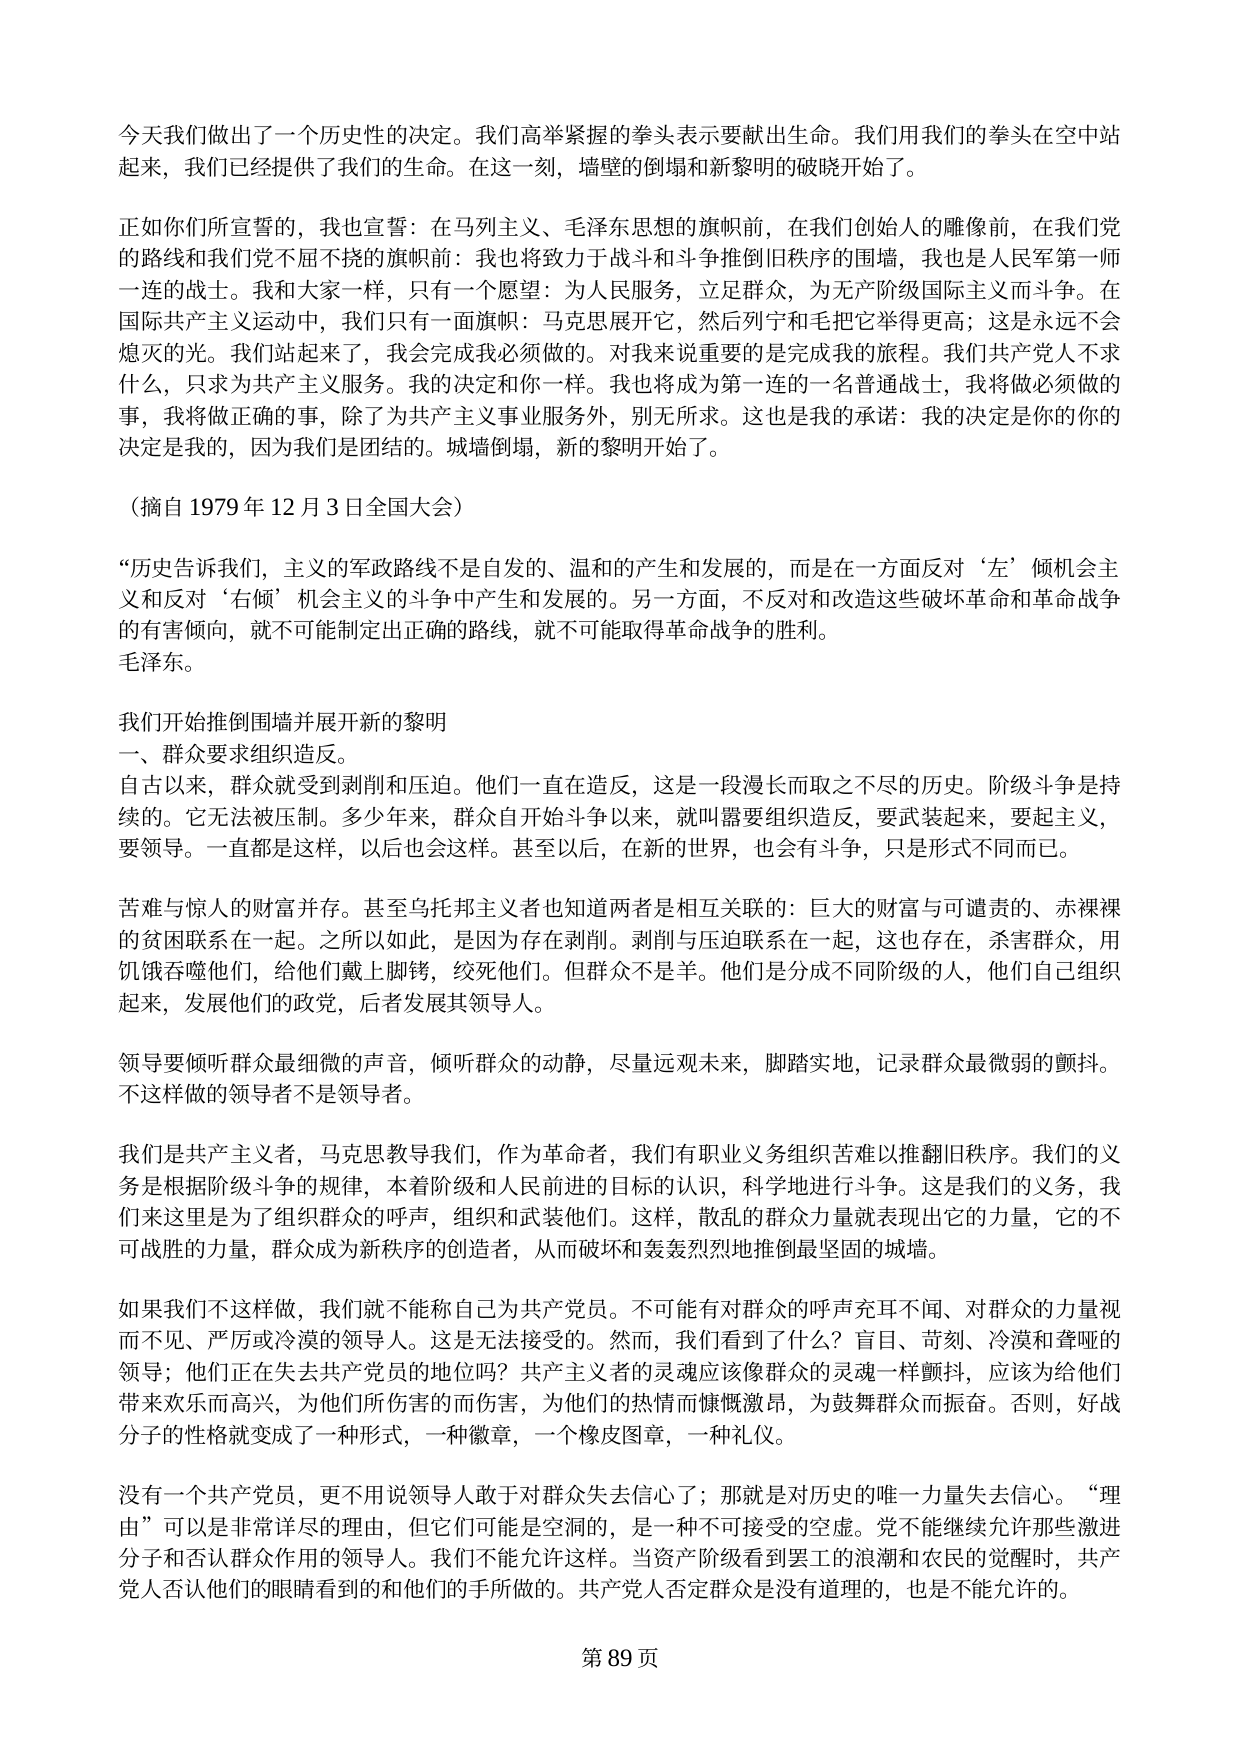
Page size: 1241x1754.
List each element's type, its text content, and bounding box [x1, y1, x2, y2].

text 领导要倾听群众最细微的声音，倾听群众的动静，尽量远观未来，脚踏实地，记录群众最微弱的颤抖。不这样做的领导者不是领导者。 [118, 1046, 1122, 1109]
text 我们是共产主义者，马克思教导我们，作为革命者，我们有职业义务组织苦难以推翻旧秩序。我们的义务是根据阶级斗争的规律，本着阶级和人民前进的目标的认识，科学地进行斗争。这是我们的义务，我们来这里是为了组织群众的呼声，组织和武装他们。这样，散乱的群众力量就表现出它的力量，它的不可战胜的力量，群众成为新秩序的创造者，从而破坏和轰轰烈烈地推倒最坚固的城墙。 [118, 1138, 1122, 1263]
text 毛泽东。 [118, 645, 1122, 677]
text 一、群众要求组织造反。 [118, 737, 1122, 768]
text 今天我们做出了一个历史性的决定。我们高举紧握的拳头表示要献出生命。我们用我们的拳头在空中站起来，我们已经提供了我们的生命。在这一刻，墙壁的倒塌和新黎明的破晓开始了。 [118, 118, 1122, 181]
text “历史告诉我们，主义的军政路线不是自发的、温和的产生和发展的，而是在一方面反对‘左’倾机会主义和反对‘右倾’机会主义的斗争中产生和发展的。另一方面，不反对和改造这些破坏革命和革命战争的有害倾向，就不可能制定出正确的路线，就不可能取得革命战争的胜利。 [118, 551, 1122, 645]
text 自古以来，群众就受到剥削和压迫。他们一直在造反，这是一段漫长而取之不尽的历史。阶级斗争是持续的。它无法被压制。多少年来，群众自开始斗争以来，就叫嚣要组织造反，要武装起来，要起主义，要领导。一直都是这样，以后也会这样。甚至以后，在新的世界，也会有斗争，只是形式不同而已。 [118, 768, 1122, 863]
text 如果我们不这样做，我们就不能称自己为共产党员。不可能有对群众的呼声充耳不闻、对群众的力量视而不见、严厉或冷漠的领导人。这是无法接受的。然而，我们看到了什么？盲目、苛刻、冷漠和聋哑的领导；他们正在失去共产党员的地位吗？共产主义者的灵魂应该像群众的灵魂一样颤抖，应该为给他们带来欢乐而高兴，为他们所伤害的而伤害，为他们的热情而慷慨激昂，为鼓舞群众而振奋。否则，好战分子的性格就变成了一种形式，一种徽章，一个橡皮图章，一种礼仪。 [118, 1292, 1122, 1449]
text 没有一个共产党员，更不用说领导人敢于对群众失去信心了；那就是对历史的唯一力量失去信心。“理由”可以是非常详尽的理由，但它们可能是空洞的，是一种不可接受的空虚。党不能继续允许那些激进分子和否认群众作用的领导人。我们不能允许这样。当资产阶级看到罢工的浪潮和农民的觉醒时，共产党人否认他们的眼睛看到的和他们的手所做的。共产党人否定群众是没有道理的，也是不能允许的。 [118, 1478, 1122, 1604]
text 苦难与惊人的财富并存。甚至乌托邦主义者也知道两者是相互关联的：巨大的财富与可谴责的、赤裸裸的贫困联系在一起。之所以如此，是因为存在剥削。剥削与压迫联系在一起，这也存在，杀害群众，用饥饿吞噬他们，给他们戴上脚铐，绞死他们。但群众不是羊。他们是分成不同阶级的人，他们自己组织起来，发展他们的政党，后者发展其领导人。 [118, 891, 1122, 1017]
text 我们开始推倒围墙并展开新的黎明 [118, 705, 1122, 737]
text （摘自1979年12月3日全国大会） [118, 491, 1122, 522]
text 正如你们所宣誓的，我也宣誓：在马列主义、毛泽东思想的旗帜前，在我们创始人的雕像前，在我们党的路线和我们党不屈不挠的旗帜前：我也将致力于战斗和斗争推倒旧秩序的围墙，我也是人民军第一师一连的战士。我和大家一样，只有一个愿望：为人民服务，立足群众，为无产阶级国际主义而斗争。在国际共产主义运动中，我们只有一面旗帜：马克思展开它，然后列宁和毛把它举得更高；这是永远不会熄灭的光。我们站起来了，我会完成我必须做的。对我来说重要的是完成我的旅程。我们共产党人不求什么，只求为共产主义服务。我的决定和你一样。我也将成为第一连的一名普通战士，我将做必须做的事，我将做正确的事，除了为共产主义事业服务外，别无所求。这也是我的承诺：我的决定是你的你的决定是我的，因为我们是团结的。城墙倒塌，新的黎明开始了。 [118, 210, 1122, 462]
